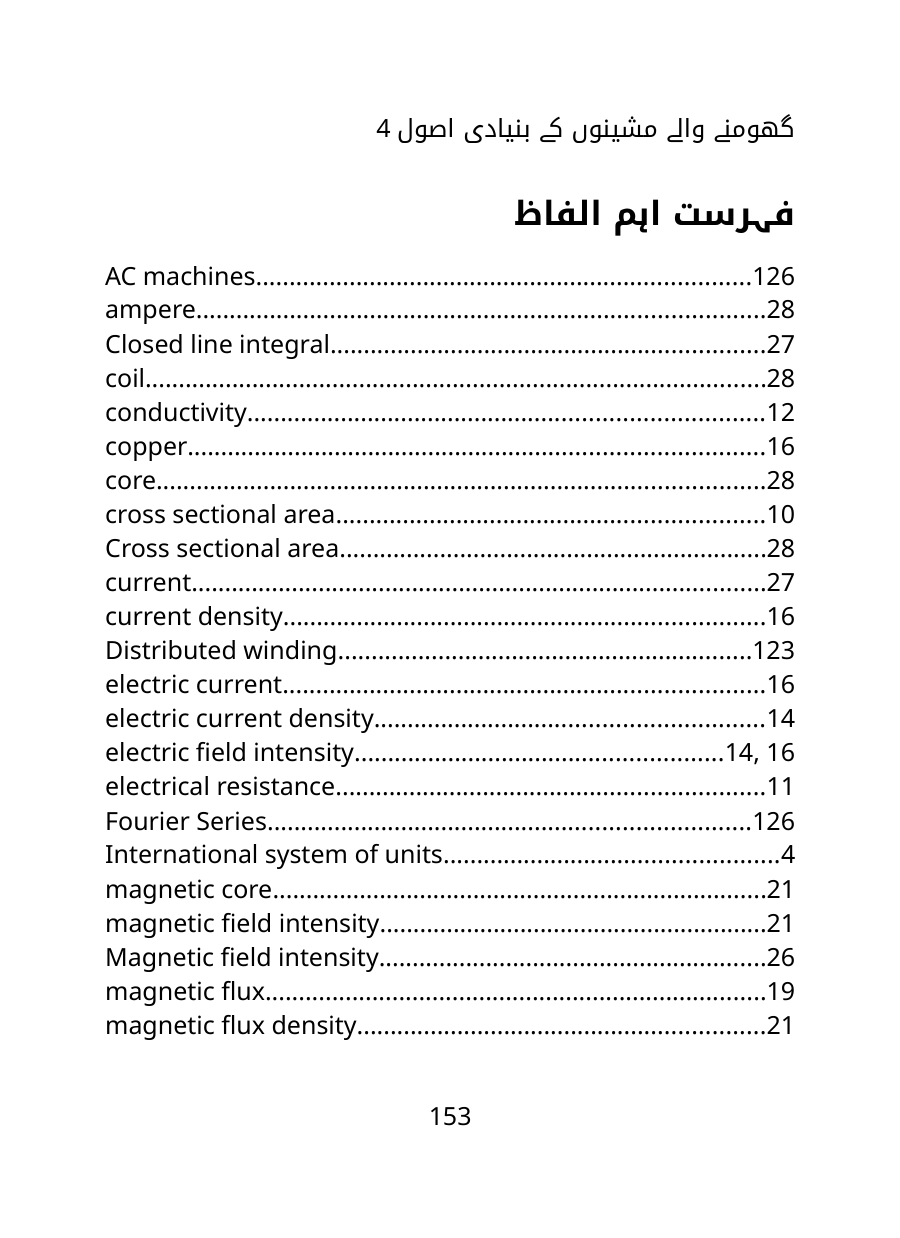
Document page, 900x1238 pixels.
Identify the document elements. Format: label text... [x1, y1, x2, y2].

text ampere 28 [105, 292, 795, 326]
text conductivity 12 [105, 394, 795, 428]
text Magnetic field intensity 26 [105, 939, 795, 973]
text Cross sectional area 28 [105, 531, 795, 565]
subtitle فہرست اہم الفاظ [105, 182, 795, 246]
text coil 28 [105, 360, 795, 394]
text current density 16 [105, 599, 795, 633]
text International system of units 4 [105, 837, 795, 871]
text Closed line integral 27 [105, 326, 795, 360]
text Distributed winding 123 [105, 633, 795, 667]
text cross sectional area 10 [105, 497, 795, 531]
text current 27 [105, 565, 795, 599]
text magnetic flux density 21 [105, 1007, 795, 1042]
text AC machines 126 [105, 258, 795, 292]
text core 28 [105, 462, 795, 497]
text magnetic field intensity 21 [105, 905, 795, 939]
text electrical resistance 11 [105, 769, 795, 803]
text electric current 16 [105, 667, 795, 701]
text electric current density 14 [105, 701, 795, 735]
text Fourier Series 126 [105, 803, 795, 837]
text electric field intensity 14, 16 [105, 735, 795, 769]
text magnetic flux 19 [105, 973, 795, 1007]
text magnetic core 21 [105, 871, 795, 905]
text copper 16 [105, 428, 795, 462]
